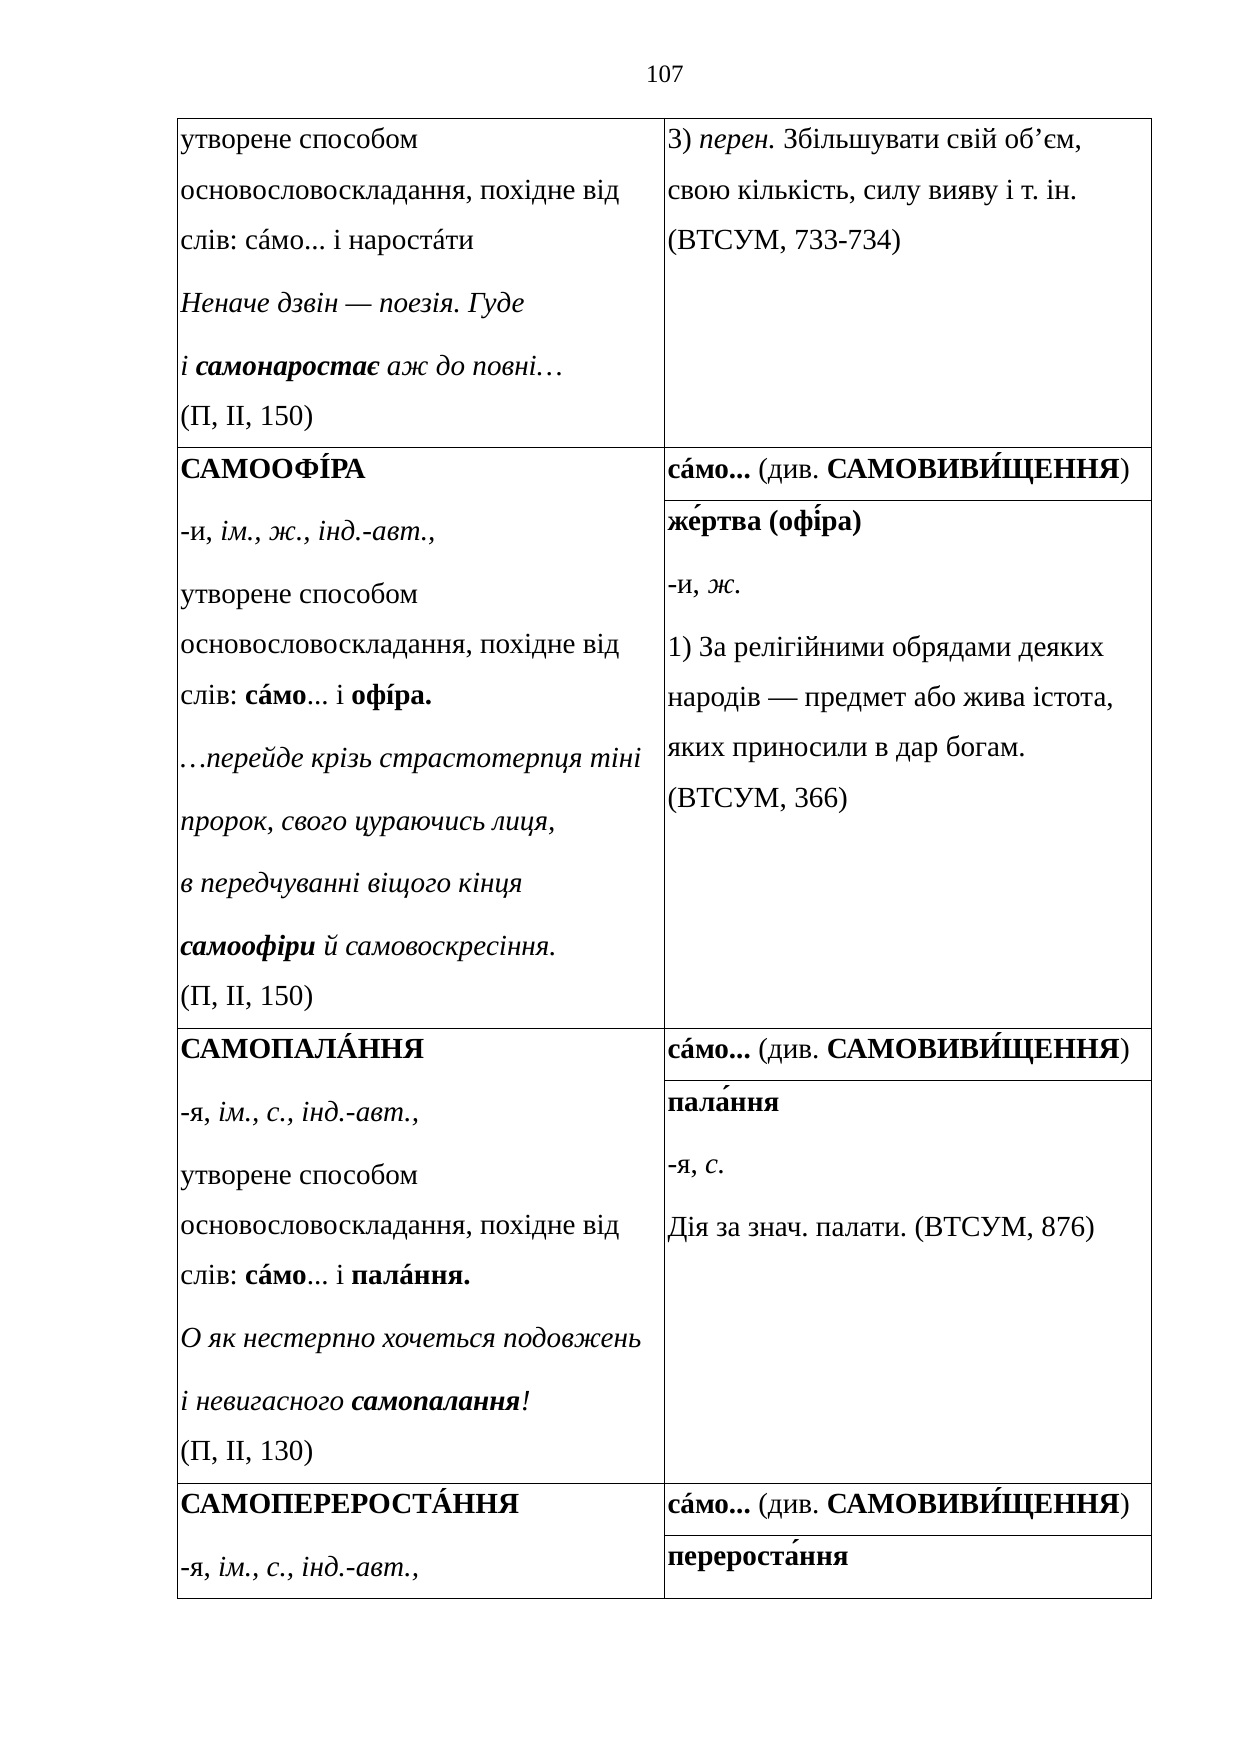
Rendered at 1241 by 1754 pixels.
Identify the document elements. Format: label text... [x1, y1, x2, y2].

table_cell САМООФÍРА -и, ім., ж., інд.-авт., утворене способом основословоскладання, похідне від слів: сáмо... і офíра. …перейде крізь страстотерпця тіні пророк, свого цураючись лиця, в передчуванні віщого кінця самоофіри й самовоскресіння. (П, ІІ, 150) [178, 448, 664, 1028]
table_cell пала́ння -я, с. Дія за знач. палати. (ВТСУМ, 876) [665, 1081, 1151, 1482]
table_cell перероста́ння [665, 1536, 1151, 1598]
table_cell утворене способом основословоскладання, похідне від слів: сáмо... і наростáти Неначе дзвін — поезія. Гуде і самонаростає аж до повні… (П, ІІ, 150) [178, 119, 664, 447]
table_cell САМОПЕРЕРОСТÁННЯ -я, ім., с., інд.-авт., [178, 1484, 664, 1598]
table_cell САМОПАЛÁННЯ -я, ім., с., інд.-авт., утворене способом основословоскладання, похідне від слів: сáмо... і палáння. О як нестерпно хочеться подовжень і невигасного самопалання! (П, ІІ, 130) [178, 1029, 664, 1482]
table_cell сáмо... (див. САМОВИВИ́ЩЕННЯ) [665, 448, 1151, 500]
table_cell сáмо... (див. САМОВИВИ́ЩЕННЯ) [665, 1484, 1151, 1535]
table_cell сáмо... (див. САМОВИВИ́ЩЕННЯ) [665, 1029, 1151, 1080]
table_cell же́ртва (офі́ра) -и, ж. 1) За релігійними обрядами деяких народів — предмет або жива істота, яких приносили в дар богам. (ВТСУМ, 366) [665, 501, 1151, 1028]
table_cell 3) перен. Збільшувати свій об’єм, свою кількість, силу вияву і т. ін. (ВТСУМ, 733-734) [665, 119, 1151, 447]
